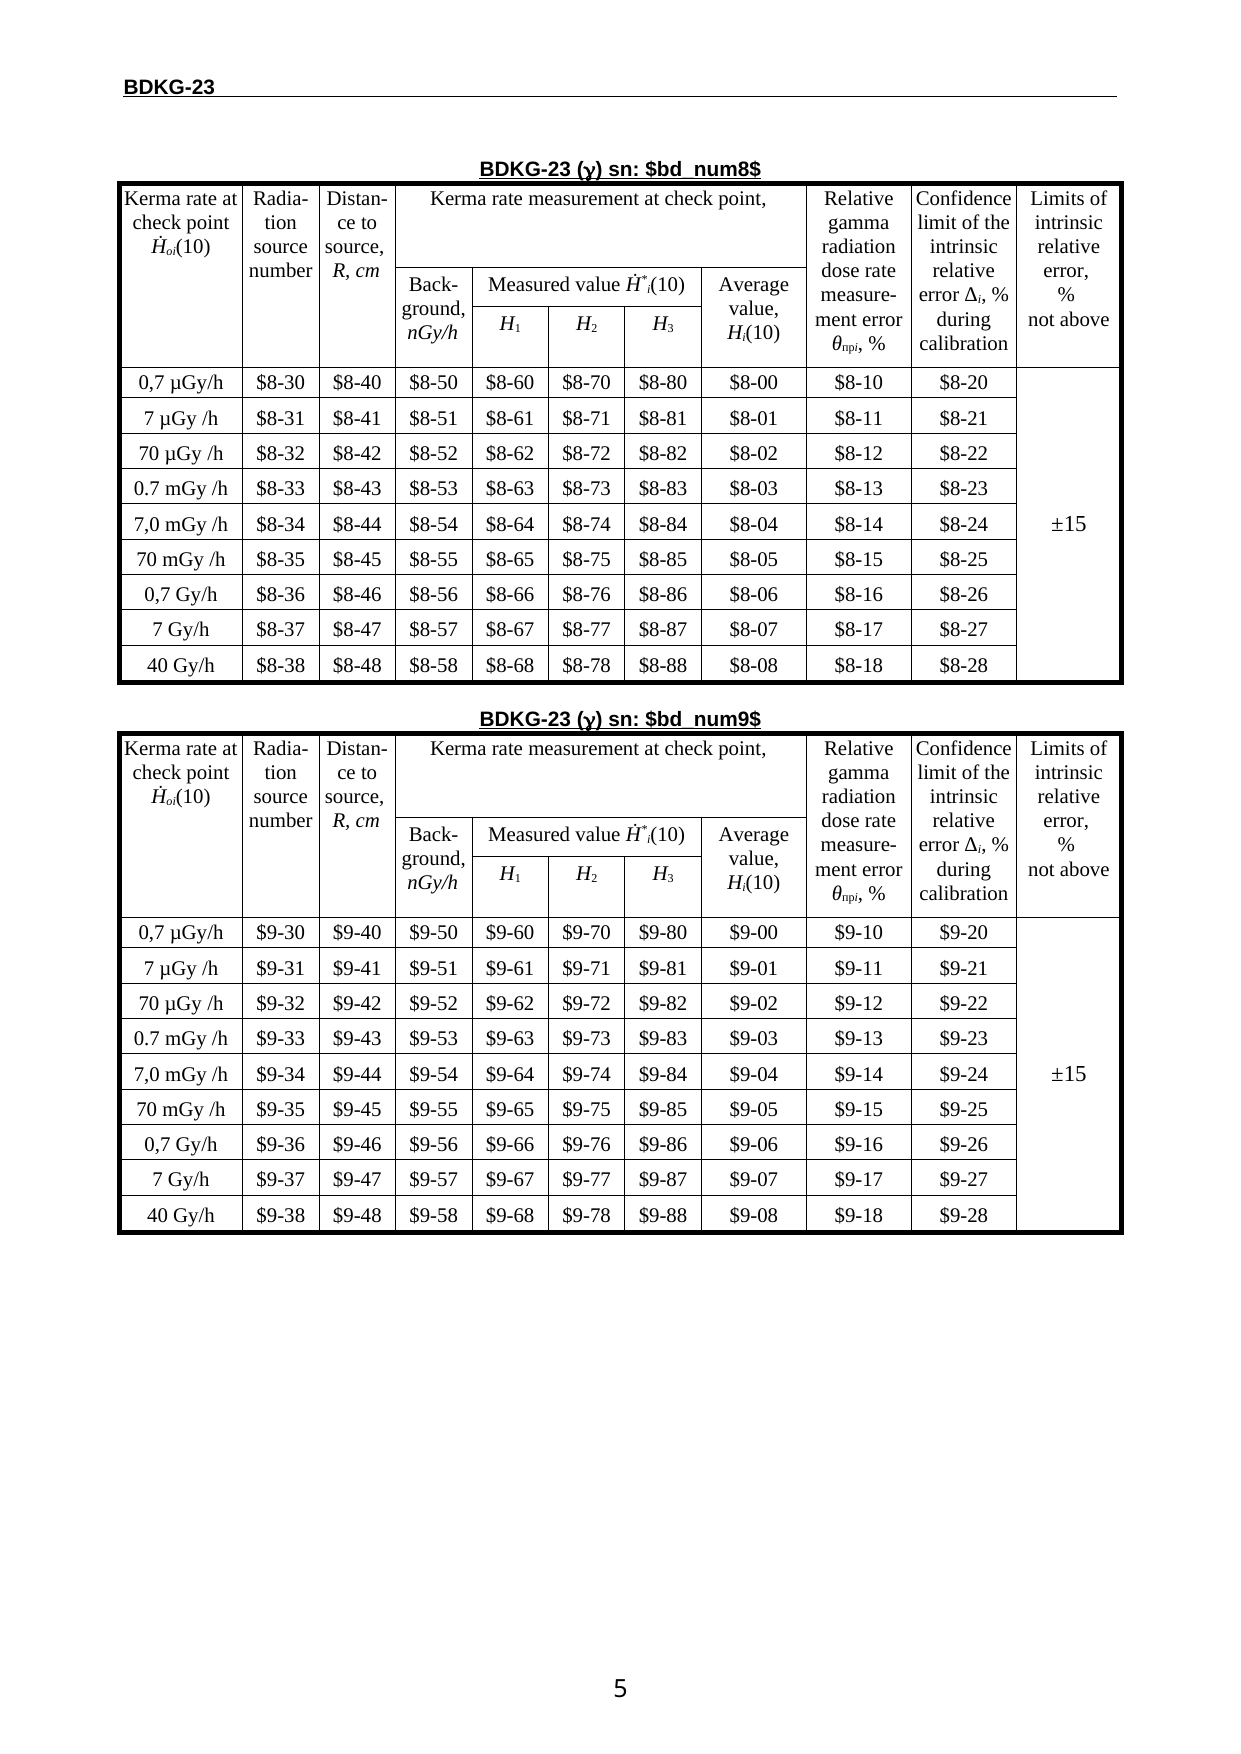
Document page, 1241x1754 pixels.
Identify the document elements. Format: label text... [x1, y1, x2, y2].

table_cell $9-61 [473, 948, 548, 983]
table_cell $9-62 [473, 984, 548, 1018]
table_cell $8-01 [702, 398, 806, 433]
table_cell $9-55 [396, 1090, 472, 1124]
table_cell $9-70 [549, 918, 624, 947]
table_cell $8-63 [473, 469, 548, 503]
table_cell $9-60 [473, 918, 548, 947]
table_cell 7 Gy/h [122, 610, 242, 644]
table_cell $8-27 [912, 610, 1016, 644]
table_cell H2 [549, 307, 624, 367]
table_cell $8-44 [320, 504, 395, 538]
table_cell Measured value Ḣ*i(10) [473, 818, 701, 856]
table_cell $8-24 [912, 504, 1016, 538]
table_cell $8-08 [702, 646, 806, 680]
table_cell $8-14 [807, 504, 911, 538]
table_cell $9-16 [807, 1125, 911, 1159]
table_cell $9-32 [243, 984, 319, 1018]
table_cell $9-65 [473, 1090, 548, 1124]
table_cell $8-02 [702, 434, 806, 468]
table_cell $9-47 [320, 1160, 395, 1194]
table_cell $8-43 [320, 469, 395, 503]
table_cell $9-64 [473, 1054, 548, 1088]
table_cell $9-35 [243, 1090, 319, 1124]
table_cell $9-27 [912, 1160, 1016, 1194]
table_cell Radia-tion source number [243, 736, 319, 917]
table_cell 0,7 Gy/h [122, 575, 242, 609]
table_cell $9-00 [702, 918, 806, 947]
table_cell $9-28 [912, 1196, 1016, 1230]
table_cell Confidence limit of the intrinsic relative error Δi, % during calibration [912, 186, 1016, 367]
table_cell $8-22 [912, 434, 1016, 468]
table_cell $9-81 [625, 948, 701, 983]
table_cell $8-86 [625, 575, 701, 609]
table_cell $9-82 [625, 984, 701, 1018]
table_cell $9-51 [396, 948, 472, 983]
table_cell $8-35 [243, 540, 319, 574]
table_cell Back-ground, nGy/h [396, 818, 472, 917]
table_cell Back-ground, nGy/h [396, 268, 472, 367]
table_cell $8-68 [473, 646, 548, 680]
table_cell $8-33 [243, 469, 319, 503]
table_cell $8-62 [473, 434, 548, 468]
table_cell $9-72 [549, 984, 624, 1018]
table_cell $8-51 [396, 398, 472, 433]
table_cell $8-25 [912, 540, 1016, 574]
table_cell $9-44 [320, 1054, 395, 1088]
table_cell $8-07 [702, 610, 806, 644]
table_cell Limits of intrinsic relative error, % not above [1017, 186, 1119, 367]
table_cell $9-37 [243, 1160, 319, 1194]
table_cell $9-06 [702, 1125, 806, 1159]
table_cell $9-21 [912, 948, 1016, 983]
table_cell H3 [625, 307, 701, 367]
table_cell $8-05 [702, 540, 806, 574]
table_cell $9-05 [702, 1090, 806, 1124]
table_cell $8-13 [807, 469, 911, 503]
table_cell $9-84 [625, 1054, 701, 1088]
table_cell $8-78 [549, 646, 624, 680]
table_cell $8-34 [243, 504, 319, 538]
table_cell Kerma rate at check point Ḣoi(10) [122, 736, 242, 917]
table_cell 40 Gy/h [122, 1196, 242, 1230]
table_cell $9-25 [912, 1090, 1016, 1124]
table_cell $8-60 [473, 368, 548, 397]
table_cell $8-26 [912, 575, 1016, 609]
table_cell $8-66 [473, 575, 548, 609]
table_cell $8-54 [396, 504, 472, 538]
table_cell $8-38 [243, 646, 319, 680]
table_cell 70 mGy /h [122, 540, 242, 574]
table_cell $9-31 [243, 948, 319, 983]
table_cell $8-32 [243, 434, 319, 468]
table_header BDKG-23 (γ) sn: $bd_num9$ [119, 685, 1121, 731]
table_cell $8-00 [702, 368, 806, 397]
table_cell $9-57 [396, 1160, 472, 1194]
table_cell $8-61 [473, 398, 548, 433]
table_cell 70 mGy /h [122, 1090, 242, 1124]
table_cell $9-20 [912, 918, 1016, 947]
table_cell ±15 [1017, 368, 1119, 680]
table_cell $8-31 [243, 398, 319, 433]
table_cell $9-80 [625, 918, 701, 947]
table_cell $9-07 [702, 1160, 806, 1194]
table_cell 7,0 mGy /h [122, 1054, 242, 1088]
table_cell $8-50 [396, 368, 472, 397]
table_cell $9-22 [912, 984, 1016, 1018]
table_cell $9-26 [912, 1125, 1016, 1159]
table_cell $8-67 [473, 610, 548, 644]
table_cell $8-58 [396, 646, 472, 680]
table_cell $9-73 [549, 1019, 624, 1053]
table_cell $9-74 [549, 1054, 624, 1088]
table_cell $8-55 [396, 540, 472, 574]
table_cell Average value, Hi(10) [702, 268, 806, 367]
table_cell $8-64 [473, 504, 548, 538]
table_cell 7,0 mGy /h [122, 504, 242, 538]
table_cell H1 [473, 857, 548, 917]
table_cell $8-75 [549, 540, 624, 574]
table_cell $8-56 [396, 575, 472, 609]
table_cell $9-34 [243, 1054, 319, 1088]
table_cell 0.7 mGy /h [122, 1019, 242, 1053]
table_cell $9-83 [625, 1019, 701, 1053]
table_cell $8-85 [625, 540, 701, 574]
table_header BDKG-23 (γ) sn: $bd_num8$ [119, 135, 1121, 181]
table_cell Kerma rate measurement at check point, [396, 186, 806, 267]
table_cell $8-48 [320, 646, 395, 680]
table_cell $9-45 [320, 1090, 395, 1124]
table_cell $9-77 [549, 1160, 624, 1194]
table_cell $8-47 [320, 610, 395, 644]
table_cell $8-16 [807, 575, 911, 609]
table_cell Measured value Ḣ*i(10) [473, 268, 701, 306]
table_cell $8-57 [396, 610, 472, 644]
table_cell $8-10 [807, 368, 911, 397]
table_cell $9-38 [243, 1196, 319, 1230]
table_cell Radia-tion source number [243, 186, 319, 367]
table_cell 0,7 Gy/h [122, 1125, 242, 1159]
table_cell $8-84 [625, 504, 701, 538]
table_cell $9-03 [702, 1019, 806, 1053]
table_cell $9-18 [807, 1196, 911, 1230]
table_cell 70 µGy /h [122, 984, 242, 1018]
table_cell $9-67 [473, 1160, 548, 1194]
table_cell $9-86 [625, 1125, 701, 1159]
table_cell H2 [549, 857, 624, 917]
table_cell $8-80 [625, 368, 701, 397]
table_cell $9-56 [396, 1125, 472, 1159]
table_cell $9-23 [912, 1019, 1016, 1053]
table_cell $9-36 [243, 1125, 319, 1159]
table_cell $9-68 [473, 1196, 548, 1230]
table_cell $8-74 [549, 504, 624, 538]
table_cell $8-15 [807, 540, 911, 574]
table_cell 7 µGy /h [122, 398, 242, 433]
table_cell $9-71 [549, 948, 624, 983]
table_cell $9-46 [320, 1125, 395, 1159]
table_cell $8-28 [912, 646, 1016, 680]
table_cell $8-04 [702, 504, 806, 538]
table_cell $9-43 [320, 1019, 395, 1053]
table_cell Confidence limit of the intrinsic relative error Δi, % during calibration [912, 736, 1016, 917]
table_cell $9-33 [243, 1019, 319, 1053]
table_cell $9-50 [396, 918, 472, 947]
table_cell $9-63 [473, 1019, 548, 1053]
table_cell $9-52 [396, 984, 472, 1018]
table_cell $9-24 [912, 1054, 1016, 1088]
table_cell $9-11 [807, 948, 911, 983]
table_cell $8-21 [912, 398, 1016, 433]
table_cell $8-20 [912, 368, 1016, 397]
table_cell $9-15 [807, 1090, 911, 1124]
table_cell $8-11 [807, 398, 911, 433]
table_cell $9-87 [625, 1160, 701, 1194]
table_cell $8-83 [625, 469, 701, 503]
table_cell $9-17 [807, 1160, 911, 1194]
table_cell Distan-ce to source, R, сm [320, 186, 395, 367]
table_cell 7 µGy /h [122, 948, 242, 983]
table_cell $9-76 [549, 1125, 624, 1159]
table_cell $8-30 [243, 368, 319, 397]
table_cell $8-18 [807, 646, 911, 680]
table_cell 70 µGy /h [122, 434, 242, 468]
table_cell $9-12 [807, 984, 911, 1018]
table_cell $8-82 [625, 434, 701, 468]
table_cell $8-06 [702, 575, 806, 609]
table_cell $8-87 [625, 610, 701, 644]
table_cell $8-45 [320, 540, 395, 574]
table_cell $8-52 [396, 434, 472, 468]
table_cell $9-75 [549, 1090, 624, 1124]
table_cell H3 [625, 857, 701, 917]
table_cell $9-13 [807, 1019, 911, 1053]
table_cell 7 Gy/h [122, 1160, 242, 1194]
table_cell $9-54 [396, 1054, 472, 1088]
table_cell $8-88 [625, 646, 701, 680]
table_cell $8-03 [702, 469, 806, 503]
table_cell $9-02 [702, 984, 806, 1018]
table_cell $8-12 [807, 434, 911, 468]
table_cell $9-53 [396, 1019, 472, 1053]
table_cell $9-14 [807, 1054, 911, 1088]
table_cell H1 [473, 307, 548, 367]
table_cell $9-48 [320, 1196, 395, 1230]
table_cell $8-73 [549, 469, 624, 503]
table_cell $8-71 [549, 398, 624, 433]
table_cell $8-81 [625, 398, 701, 433]
table_cell $8-42 [320, 434, 395, 468]
table_cell 0,7 µGy/h [122, 368, 242, 397]
table_cell Relative gamma radiation dose rate measure-ment error θпрi, % [807, 736, 911, 917]
table_cell Kerma rate measurement at check point, [396, 736, 806, 817]
table_cell $9-40 [320, 918, 395, 947]
table_cell 0,7 µGy/h [122, 918, 242, 947]
table_cell $8-70 [549, 368, 624, 397]
table_cell $8-36 [243, 575, 319, 609]
table_cell $9-04 [702, 1054, 806, 1088]
table_cell $8-76 [549, 575, 624, 609]
table_cell $8-40 [320, 368, 395, 397]
table_cell Average value, Hi(10) [702, 818, 806, 917]
table_cell $8-46 [320, 575, 395, 609]
table_cell $8-17 [807, 610, 911, 644]
table_cell $9-42 [320, 984, 395, 1018]
table_cell Kerma rate at check point Ḣoi(10) [122, 186, 242, 367]
table_cell Distan-ce to source, R, сm [320, 736, 395, 917]
table_cell Relative gamma radiation dose rate measure-ment error θпрi, % [807, 186, 911, 367]
table_cell $9-30 [243, 918, 319, 947]
table_cell $9-08 [702, 1196, 806, 1230]
table_cell $8-77 [549, 610, 624, 644]
table_cell $8-37 [243, 610, 319, 644]
table_cell 0.7 mGy /h [122, 469, 242, 503]
table_cell $8-65 [473, 540, 548, 574]
table_cell Limits of intrinsic relative error, % not above [1017, 736, 1119, 917]
table_cell $8-53 [396, 469, 472, 503]
table_cell $8-72 [549, 434, 624, 468]
table_cell $9-66 [473, 1125, 548, 1159]
table_cell $9-10 [807, 918, 911, 947]
table_cell ±15 [1017, 918, 1119, 1230]
table_cell $9-58 [396, 1196, 472, 1230]
table_cell $9-85 [625, 1090, 701, 1124]
table_cell $8-41 [320, 398, 395, 433]
table_cell $9-41 [320, 948, 395, 983]
table_cell $9-88 [625, 1196, 701, 1230]
table_cell $9-78 [549, 1196, 624, 1230]
table_cell $8-23 [912, 469, 1016, 503]
table_cell $9-01 [702, 948, 806, 983]
table_cell 40 Gy/h [122, 646, 242, 680]
